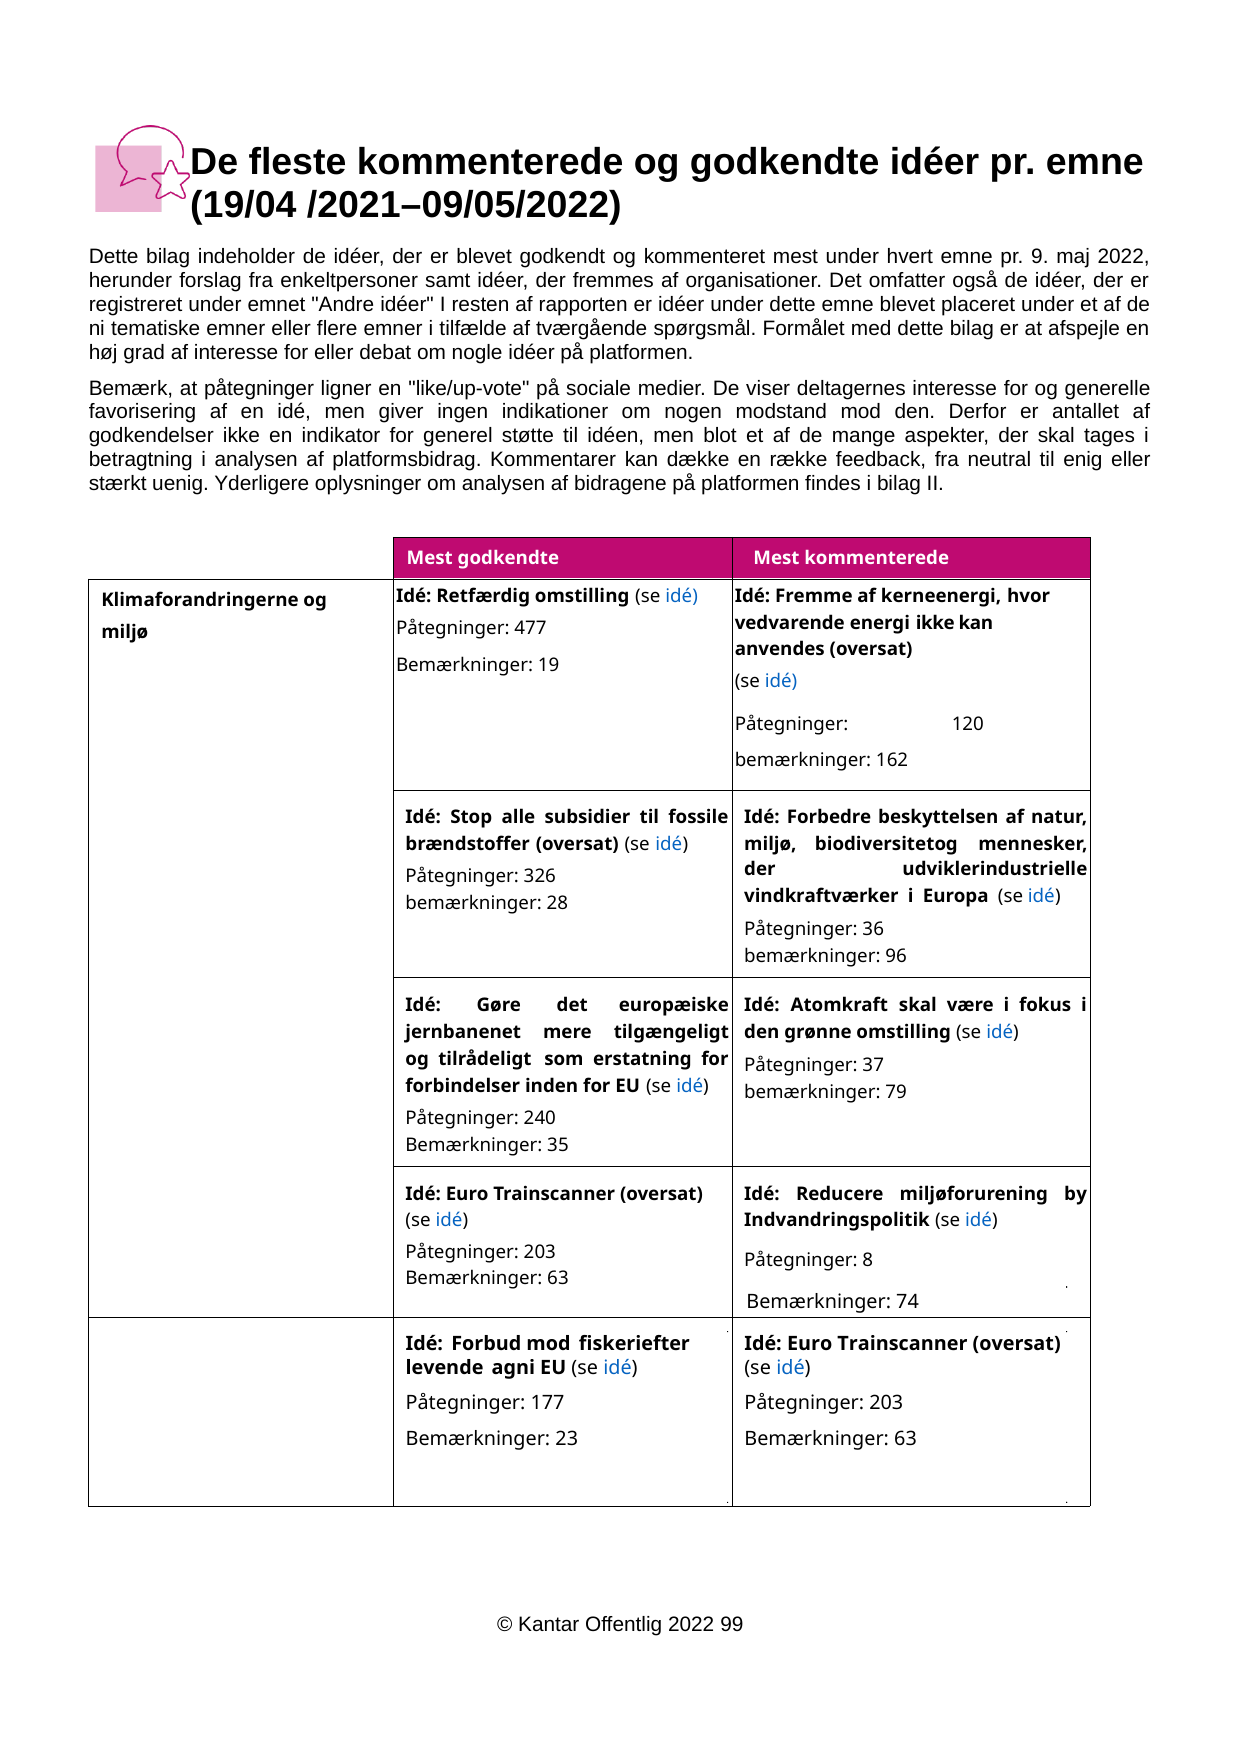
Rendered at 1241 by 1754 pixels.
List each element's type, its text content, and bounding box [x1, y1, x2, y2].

table_cell Klimaforandringerne og miljø [89, 580, 393, 1317]
table_cell Idé: Euro Trainscanner (oversat) (se idé) Påtegninger: 203 Bemærkninger: 63 [394, 1167, 732, 1317]
table_header [89, 537, 393, 578]
table_header [394, 538, 406, 578]
table_header [719, 538, 732, 578]
table_header [733, 538, 753, 578]
table_cell Idé: Fremme af kerneenergi, hvor vedvarende energi ikke kan anvendes (oversat) (se idé) Påtegninger: 120 bemærkninger: 162 [733, 580, 1090, 790]
table_header Mest kommenterede [753, 538, 1064, 578]
table_cell [89, 1318, 393, 1506]
table_cell Idé: Gøre det europæiske jernbanenet mere tilgængeligt og tilrådeligt som erstatning for forbindelser inden for EU (se idé) Påtegninger: 240 Bemærkninger: 35 [394, 978, 732, 1166]
table_cell Idé: Retfærdig omstilling (se idé) Påtegninger: 477 Bemærkninger: 19 [394, 580, 732, 790]
table_header [1064, 538, 1090, 578]
table_cell Idé: Reducere miljøforurening by Indvandringspolitik (se idé) Påtegninger: 8 Bemærkninger: 74 [733, 1167, 1090, 1317]
table_cell Idé: Atomkraft skal være i fokus i den grønne omstilling (se idé) Påtegninger: 37 bemærkninger: 79 [733, 978, 1090, 1166]
text Dette bilag indeholder de idéer, der er blevet godkendt og kommenteret mest under hvert emne pr. 9. maj 2022, herunder forslag fra enkeltpersoner samt idéer, der fremmes af organisationer. Det omfatter også de idéer, der er registreret under emnet "Andre idéer" I resten af rapporten er idéer under dette emne blevet placeret under et af de ni tematiske emner eller flere emner i tilfælde af tværgående spørgsmål. Formålet med dette bilag er at afspejle en høj grad af interesse for eller debat om nogle idéer på platformen. [88, 244, 1152, 363]
subtitle De fleste kommenterede og godkendte idéer pr. emne (19/04 /2021–09/05/2022) [88, 139, 1152, 225]
text Bemærk, at påtegninger ligner en "like/up-vote" på sociale medier. De viser deltagernes interesse for og generelle favorisering af en idé, men giver ingen indikationer om nogen modstand mod den. Derfor er antallet af godkendelser ikke en indikator for generel støtte til idéen, men blot et af de mange aspekter, der skal tages i betragtning i analysen af platformsbidrag. Kommentarer kan dække en række feedback, fra neutral til enig eller stærkt uenig. Yderligere oplysninger om analysen af bidragene på platformen findes i bilag II. [88, 375, 1152, 495]
table_cell Idé: Stop alle subsidier til fossile brændstoffer (oversat) (se idé) Påtegninger: 326 bemærkninger: 28 [394, 791, 732, 977]
table_cell Idé: Forbud mod fiskeriefter levende agni EU (se idé) Påtegninger: 177 Bemærkninger: 23 [394, 1318, 732, 1506]
table_header Mest godkendte [406, 538, 719, 578]
table_cell Idé: Forbedre beskyttelsen af natur, miljø, biodiversitetog mennesker, der udviklerindustrielle vindkraftværker i Europa (se idé) Påtegninger: 36 bemærkninger: 96 [733, 791, 1090, 977]
table_cell Idé: Euro Trainscanner (oversat) (se idé) Påtegninger: 203 Bemærkninger: 63 [733, 1318, 1090, 1506]
picture [95, 125, 190, 212]
